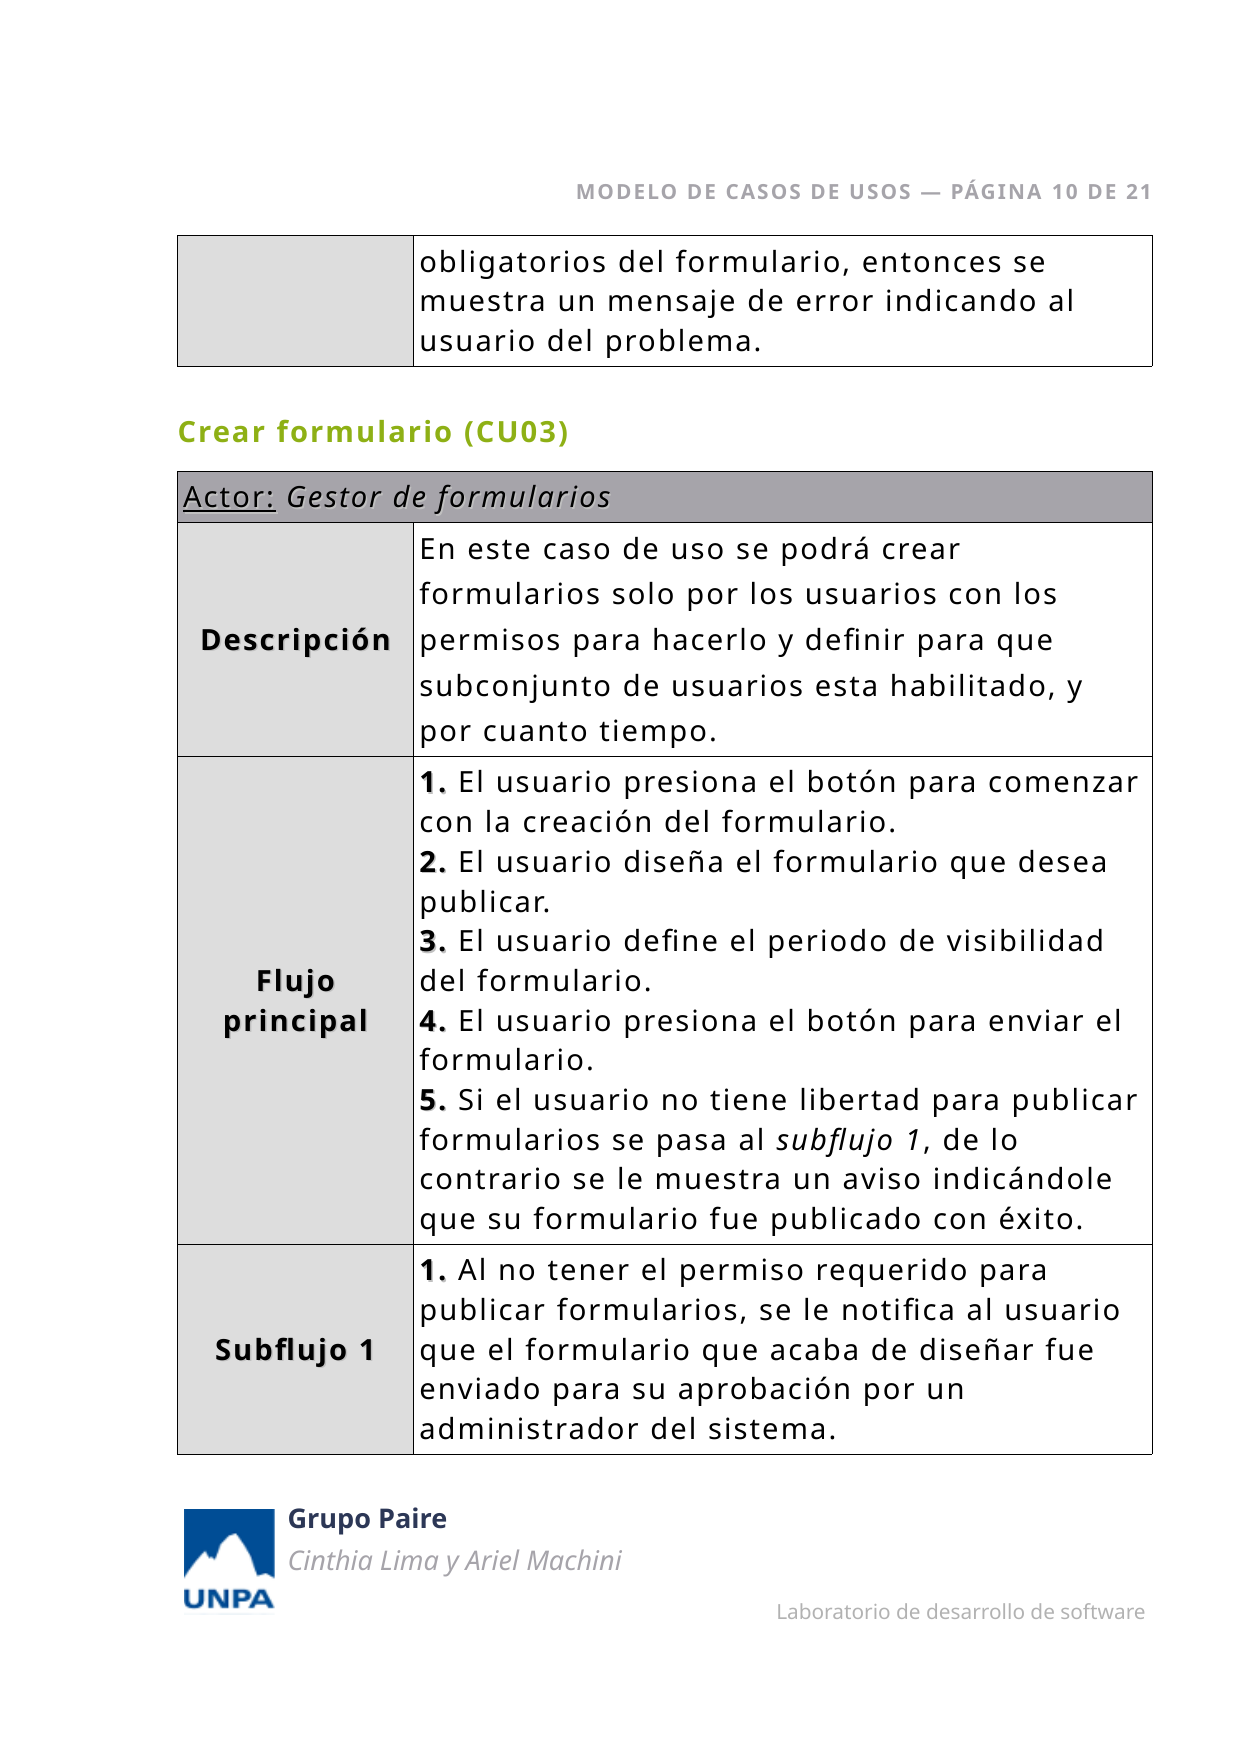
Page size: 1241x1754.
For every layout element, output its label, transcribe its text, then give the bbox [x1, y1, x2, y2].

table_cell Subflujo 1 [178, 1245, 413, 1454]
text Crear formulario (CU03) [177, 411, 1152, 451]
table_cell [178, 236, 413, 366]
table_cell obligatorios del formulario, entonces se muestra un mensaje de error indicando al usuario del problema. [414, 236, 1152, 366]
table_cell 1. El usuario presiona el botón para comenzar con la creación del formulario. 2. El usuario diseña el formulario que desea publicar. 3. El usuario define el periodo de visibilidad del formulario. 4. El usuario presiona el botón para enviar el formulario. 5. Si el usuario no tiene libertad para publicar formularios se pasa al subflujo 1, de lo contrario se le muestra un aviso indicándole que su formulario fue publicado con éxito. [414, 757, 1152, 1244]
table_header Actor: Gestor de formularios [178, 472, 1152, 522]
table_cell Descripción [178, 523, 413, 756]
table_cell 1. Al no tener el permiso requerido para publicar formularios, se le notifica al usuario que el formulario que acaba de diseñar fue enviado para su aprobación por un administrador del sistema. [414, 1245, 1152, 1454]
picture [184, 1509, 275, 1615]
table_cell En este caso de uso se podrá crear formularios solo por los usuarios con los permisos para hacerlo y definir para que subconjunto de usuarios esta habilitado, y por cuanto tiempo. [414, 523, 1152, 756]
table_cell Flujo principal [178, 757, 413, 1244]
